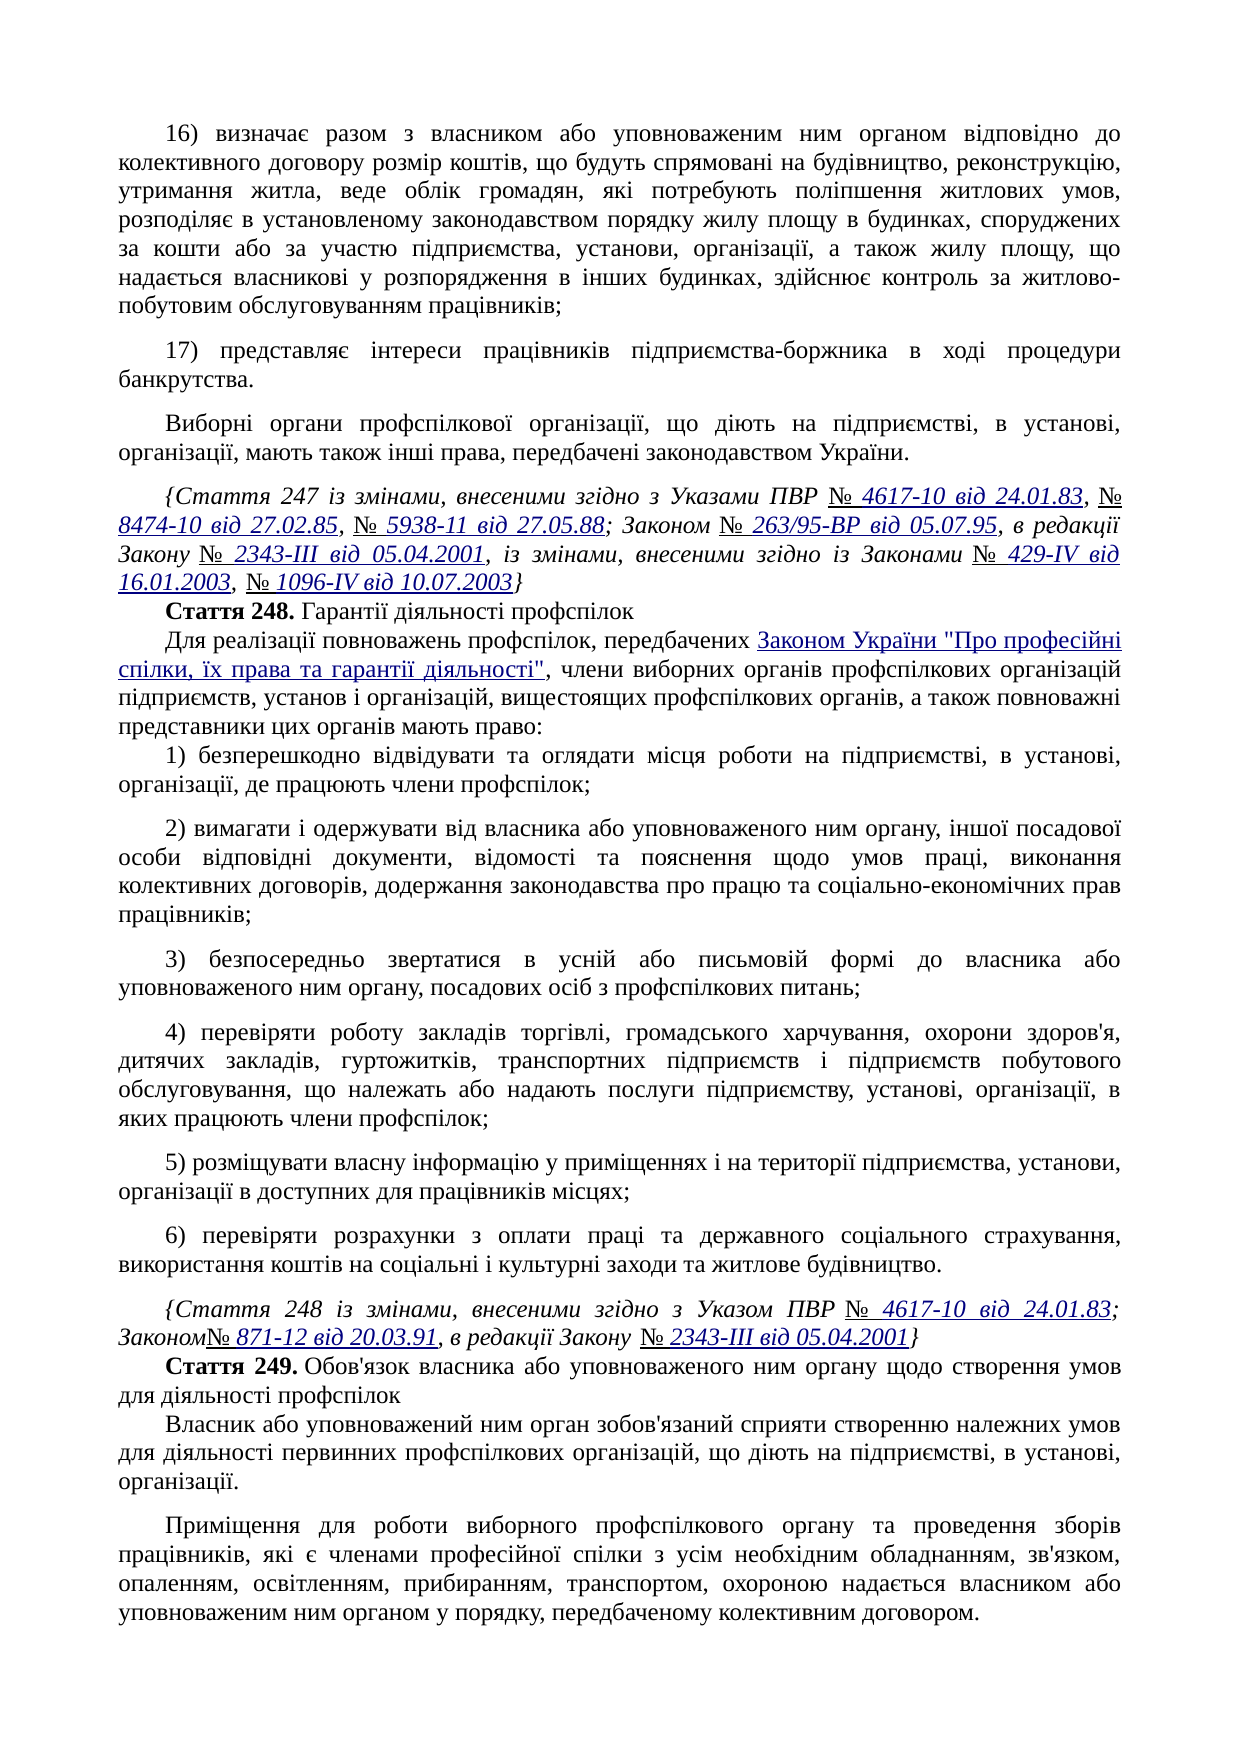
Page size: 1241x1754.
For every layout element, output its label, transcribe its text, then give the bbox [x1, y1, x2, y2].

text Стаття 248. Гарантії діяльності профспілок [118, 596, 1122, 625]
text {Стаття 248 із змінами, внесеними згідно з Указом ПВР № 4617-10 від 24.01.83; Законом№ 871-12 від 20.03.91, в редакції Закону № 2343-III від 05.04.2001} [118, 1294, 1122, 1351]
text Для реалізації повноважень профспілок, передбачених Законом України "Про професійні спілки, їх права та гарантії діяльності", члени виборних органів профспілкових організацій підприємств, установ і організацій, вищестоящих профспілкових органів, а також повноважні представники цих органів мають право: [118, 625, 1122, 740]
text {Стаття 247 із змінами, внесеними згідно з Указами ПВР № 4617-10 від 24.01.83, № 8474-10 від 27.02.85, № 5938-11 від 27.05.88; Законом № 263/95-ВР від 05.07.95, в редакції Закону № 2343-III від 05.04.2001, із змінами, внесеними згідно із Законами № 429-IV від 16.01.2003, № 1096-IV від 10.07.2003} [118, 481, 1122, 596]
text Власник або уповноважений ним орган зобов'язаний сприяти створенню належних умов для діяльності первинних профспілкових організацій, що діють на підприємстві, в установі, організації. [118, 1409, 1122, 1495]
text 6) перевіряти розрахунки з оплати праці та державного соціального страхування, використання коштів на соціальні і культурні заходи та житлове будівництво. [118, 1221, 1122, 1278]
text Стаття 249. Обов'язок власника або уповноваженого ним органу щодо створення умов для діяльності профспілок [118, 1351, 1122, 1409]
text 1) безперешкодно відвідувати та оглядати місця роботи на підприємстві, в установі, організації, де працюють члени профспілок; [118, 740, 1122, 797]
text 2) вимагати і одержувати від власника або уповноваженого ним органу, іншої посадової особи відповідні документи, відомості та пояснення щодо умов праці, виконання колективних договорів, додержання законодавства про працю та соціально-економічних прав працівників; [118, 813, 1122, 928]
text 16) визначає разом з власником або уповноваженим ним органом відповідно до колективного договору розмір коштів, що будуть спрямовані на будівництво, реконструкцію, утримання житла, веде облік громадян, які потребують поліпшення житлових умов, розподіляє в установленому законодавством порядку жилу площу в будинках, споруджених за кошти або за участю підприємства, установи, організації, а також жилу площу, що надається власникові у розпорядження в інших будинках, здійснює контроль за житлово-побутовим обслуговуванням працівників; [118, 118, 1122, 319]
text 4) перевіряти роботу закладів торгівлі, громадського харчування, охорони здоров'я, дитячих закладів, гуртожитків, транспортних підприємств і підприємств побутового обслуговування, що належать або надають послуги підприємству, установі, організації, в яких працюють члени профспілок; [118, 1017, 1122, 1132]
text 17) представляє інтереси працівників підприємства-боржника в ході процедури банкрутства. [118, 335, 1122, 392]
text Виборні органи профспілкової організації, що діють на підприємстві, в установі, організації, мають також інші права, передбачені законодавством України. [118, 408, 1122, 466]
text 3) безпосередньо звертатися в усній або письмовій формі до власника або уповноваженого ним органу, посадових осіб з профспілкових питань; [118, 944, 1122, 1001]
text 5) розміщувати власну інформацію у приміщеннях і на території підприємства, установи, організації в доступних для працівників місцях; [118, 1147, 1122, 1205]
text Приміщення для роботи виборного профспілкового органу та проведення зборів працівників, які є членами професійної спілки з усім необхідним обладнанням, зв'язком, опаленням, освітленням, прибиранням, транспортом, охороною надається власником або уповноваженим ним органом у порядку, передбаченому колективним договором. [118, 1511, 1122, 1626]
